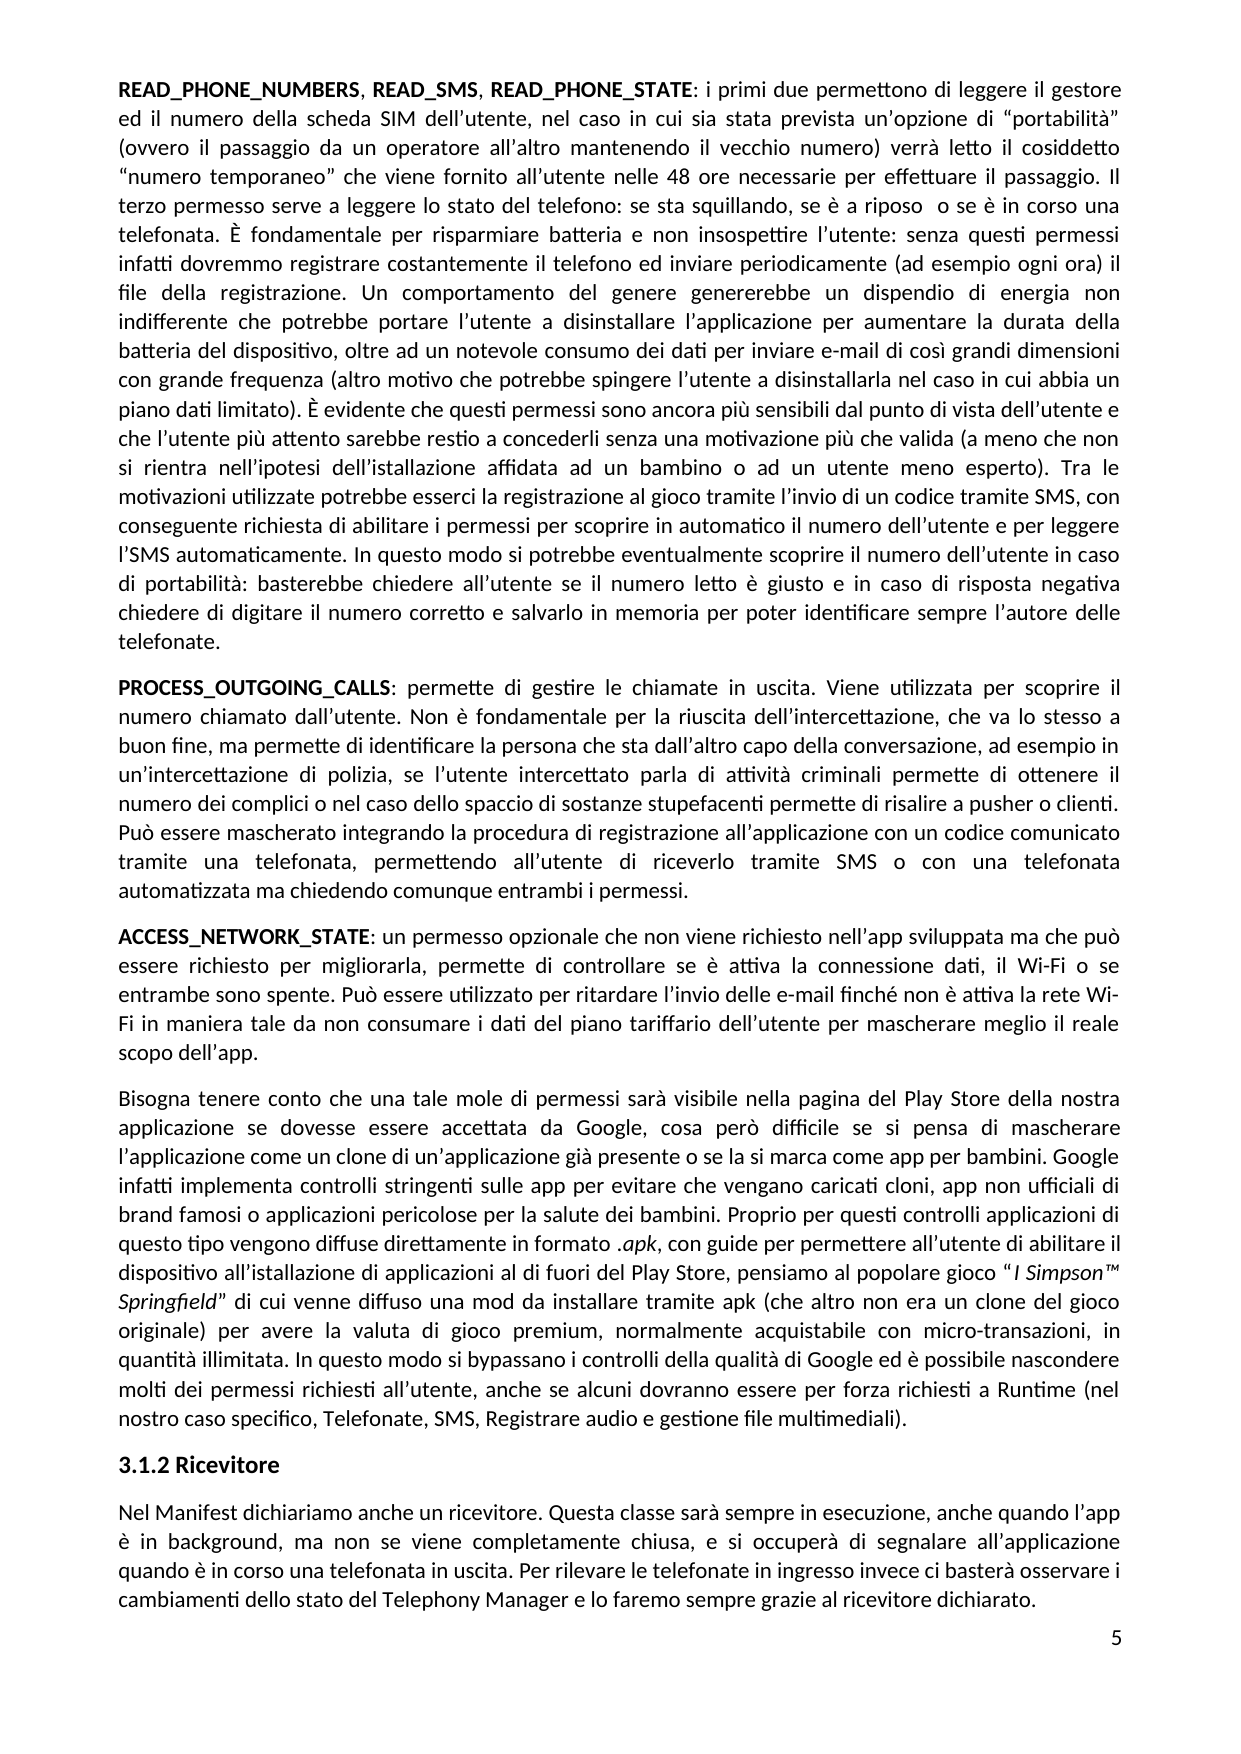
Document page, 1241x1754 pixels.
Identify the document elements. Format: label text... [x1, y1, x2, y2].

text 3.1.2 Ricevitore [118, 1449, 1122, 1480]
text READ_PHONE_NUMBERS, READ_SMS, READ_PHONE_STATE: i primi due permettono di leggere il gestore ed il numero della scheda SIM dell’utente, nel caso in cui sia stata prevista un’opzione di “portabilità” (ovvero il passaggio da un operatore all’altro mantenendo il vecchio numero) verrà letto il cosiddetto “numero temporaneo” che viene fornito all’utente nelle 48 ore necessarie per effettuare il passaggio. Il terzo permesso serve a leggere lo stato del telefono: se sta squillando, se è a riposo o se è in corso una telefonata. È fondamentale per risparmiare batteria e non insospettire l’utente: senza questi permessi infatti dovremmo registrare costantemente il telefono ed inviare periodicamente (ad esempio ogni ora) il file della registrazione. Un comportamento del genere genererebbe un dispendio di energia non indifferente che potrebbe portare l’utente a disinstallare l’applicazione per aumentare la durata della batteria del dispositivo, oltre ad un notevole consumo dei dati per inviare e-mail di così grandi dimensioni con grande frequenza (altro motivo che potrebbe spingere l’utente a disinstallarla nel caso in cui abbia un piano dati limitato). È evidente che questi permessi sono ancora più sensibili dal punto di vista dell’utente e che l’utente più attento sarebbe restio a concederli senza una motivazione più che valida (a meno che non si rientra nell’ipotesi dell’istallazione affidata ad un bambino o ad un utente meno esperto). Tra le motivazioni utilizzate potrebbe esserci la registrazione al gioco tramite l’invio di un codice tramite SMS, con conseguente richiesta di abilitare i permessi per scoprire in automatico il numero dell’utente e per leggere l’SMS automaticamente. In questo modo si potrebbe eventualmente scoprire il numero dell’utente in caso di portabilità: basterebbe chiedere all’utente se il numero letto è giusto e in caso di risposta negativa chiedere di digitare il numero corretto e salvarlo in memoria per poter identificare sempre l’autore delle telefonate. [118, 75, 1122, 655]
text Bisogna tenere conto che una tale mole di permessi sarà visibile nella pagina del Play Store della nostra applicazione se dovesse essere accettata da Google, cosa però difficile se si pensa di mascherare l’applicazione come un clone di un’applicazione già presente o se la si marca come app per bambini. Google infatti implementa controlli stringenti sulle app per evitare che vengano caricati cloni, app non ufficiali di brand famosi o applicazioni pericolose per la salute dei bambini. Proprio per questi controlli applicazioni di questo tipo vengono diffuse direttamente in formato .apk, con guide per permettere all’utente di abilitare il dispositivo all’istallazione di applicazioni al di fuori del Play Store, pensiamo al popolare gioco “I Simpson™ Springfield” di cui venne diffuso una mod da installare tramite apk (che altro non era un clone del gioco originale) per avere la valuta di gioco premium, normalmente acquistabile con micro-transazioni, in quantità illimitata. In questo modo si bypassano i controlli della qualità di Google ed è possibile nascondere molti dei permessi richiesti all’utente, anche se alcuni dovranno essere per forza richiesti a Runtime (nel nostro caso specifico, Telefonate, SMS, Registrare audio e gestione file multimediali). [118, 1084, 1122, 1432]
text PROCESS_OUTGOING_CALLS: permette di gestire le chiamate in uscita. Viene utilizzata per scoprire il numero chiamato dall’utente. Non è fondamentale per la riuscita dell’intercettazione, che va lo stesso a buon fine, ma permette di identificare la persona che sta dall’altro capo della conversazione, ad esempio in un’intercettazione di polizia, se l’utente intercettato parla di attività criminali permette di ottenere il numero dei complici o nel caso dello spaccio di sostanze stupefacenti permette di risalire a pusher o clienti. Può essere mascherato integrando la procedura di registrazione all’applicazione con un codice comunicato tramite una telefonata, permettendo all’utente di riceverlo tramite SMS o con una telefonata automatizzata ma chiedendo comunque entrambi i permessi. [118, 673, 1122, 904]
text Nel Manifest dichiariamo anche un ricevitore. Questa classe sarà sempre in esecuzione, anche quando l’app è in background, ma non se viene completamente chiusa, e si occuperà di segnalare all’applicazione quando è in corso una telefonata in uscita. Per rilevare le telefonate in ingresso invece ci basterà osservare i cambiamenti dello stato del Telephony Manager e lo faremo sempre grazie al ricevitore dichiarato. [118, 1498, 1122, 1613]
text ACCESS_NETWORK_STATE: un permesso opzionale che non viene richiesto nell’app sviluppata ma che può essere richiesto per migliorarla, permette di controllare se è attiva la connessione dati, il Wi-Fi o se entrambe sono spente. Può essere utilizzato per ritardare l’invio delle e-mail finché non è attiva la rete Wi-Fi in maniera tale da non consumare i dati del piano tariffario dell’utente per mascherare meglio il reale scopo dell’app. [118, 922, 1122, 1066]
